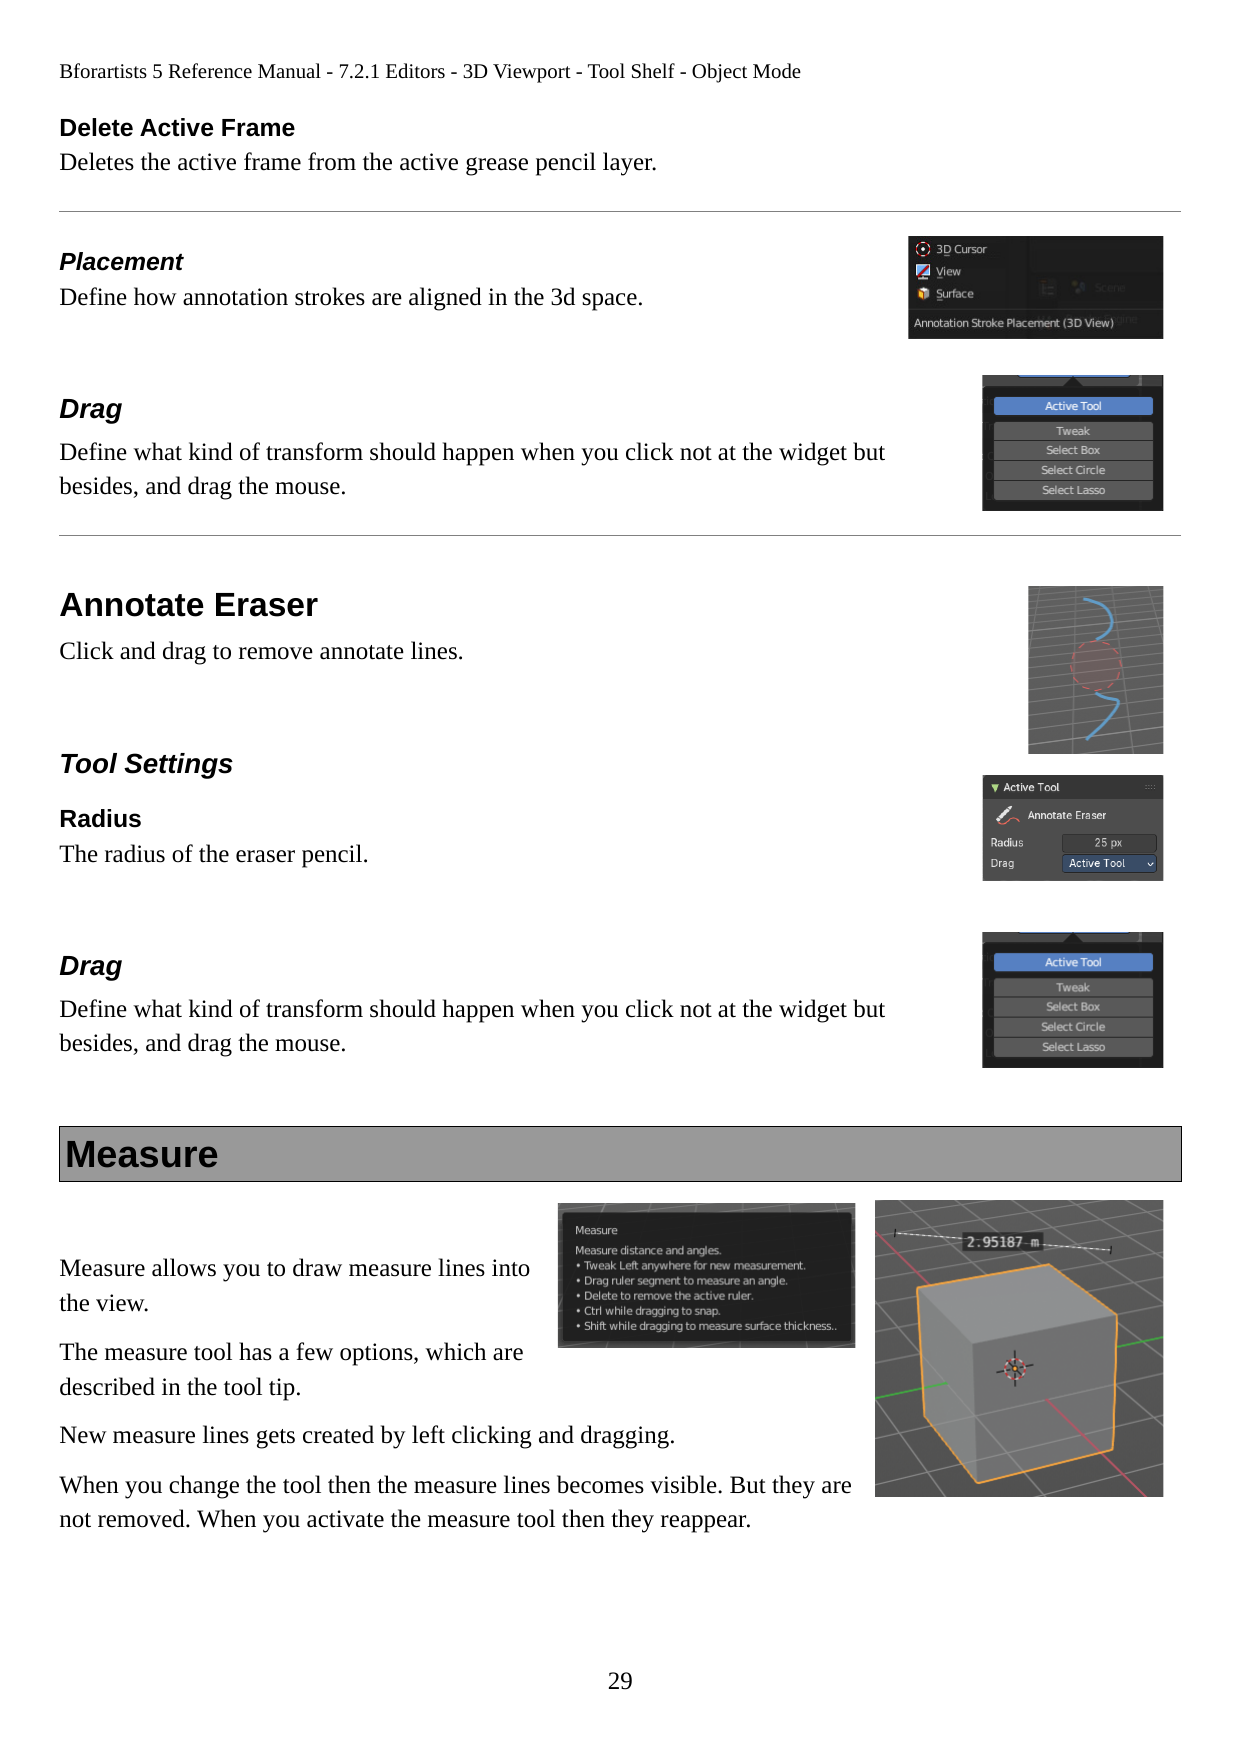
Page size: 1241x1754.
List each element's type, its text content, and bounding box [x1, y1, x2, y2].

text When you change the tool then the measure lines becomes visible. But they are not removed. When you activate the measure tool then they reappear. [59, 1470, 1181, 1533]
subtitle [1164, 392, 1181, 424]
subtitle Drag [59, 949, 982, 981]
text The radius of the eraser pencil. [59, 839, 982, 867]
subtitle [1164, 247, 1181, 275]
picture [982, 375, 1164, 511]
text [856, 1253, 875, 1317]
subtitle Delete Active Frame [59, 113, 1181, 141]
subtitle Drag [59, 392, 982, 424]
subtitle [1164, 949, 1181, 981]
text Define how annotation strokes are aligned in the 3d space. [59, 282, 908, 310]
text New measure lines gets created by left clicking and dragging. [59, 1421, 875, 1449]
text Deletes the active frame from the active grease pencil layer. [59, 147, 1181, 176]
picture [982, 932, 1164, 1068]
picture [875, 1200, 1164, 1497]
picture [1028, 586, 1164, 754]
picture [908, 236, 1164, 339]
text The measure tool has a few options, which are described in the tool tip. [59, 1337, 875, 1400]
subtitle [1164, 804, 1181, 832]
subtitle Annotate Eraser [59, 585, 1181, 624]
subtitle Radius [59, 804, 982, 832]
text Define what kind of transform should happen when you click not at the widget but besides, and drag the mouse. [59, 437, 982, 500]
subtitle Tool Settings [59, 747, 1181, 779]
text Click and drag to remove annotate lines. [59, 636, 1028, 665]
text Measure allows you to draw measure lines into the view. [59, 1253, 557, 1317]
table_header Measure [60, 1127, 1181, 1181]
picture [982, 775, 1164, 881]
text Define what kind of transform should happen when you click not at the widget but besides, and drag the mouse. [59, 994, 982, 1057]
subtitle Placement [59, 247, 908, 275]
picture [557, 1203, 856, 1348]
